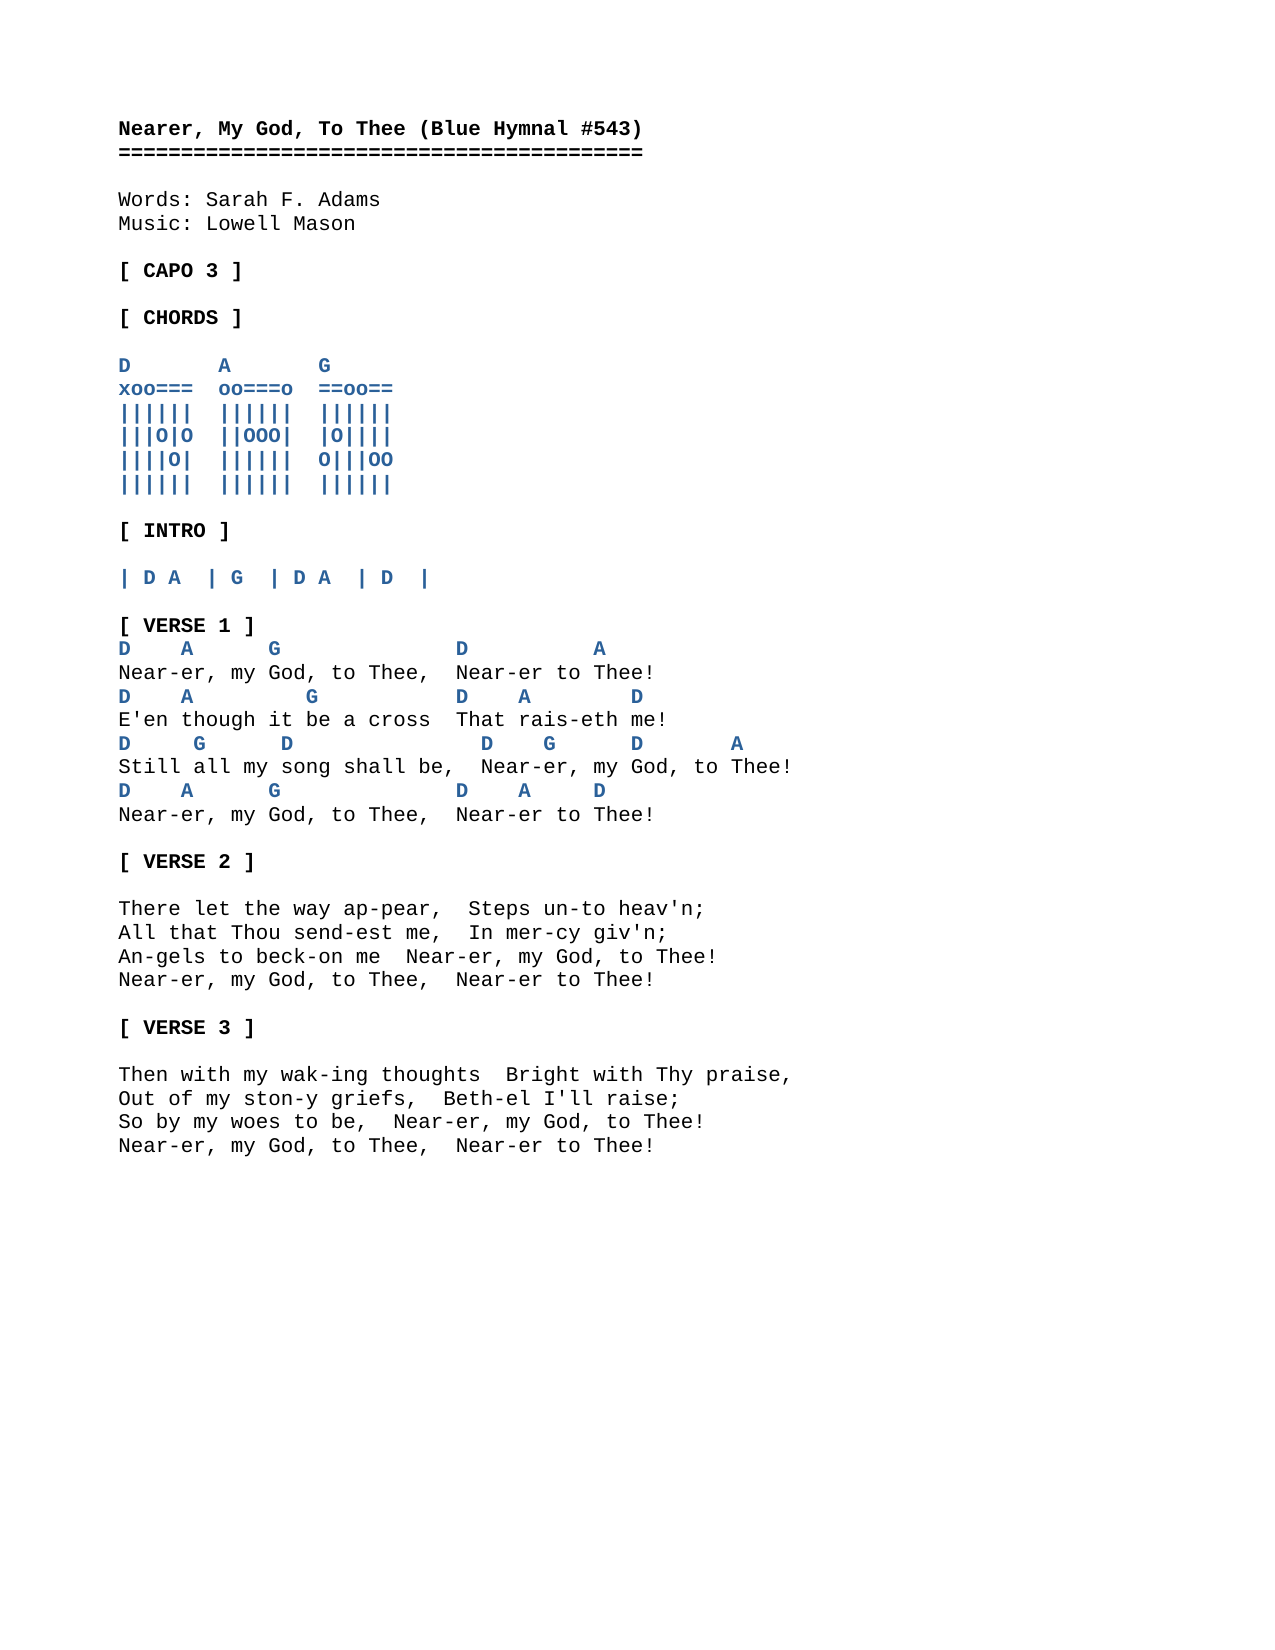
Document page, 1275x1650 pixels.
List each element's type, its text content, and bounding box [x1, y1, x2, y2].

text D A G D A [118, 638, 1157, 662]
text |||||| |||||| |||||| [118, 402, 1157, 426]
text ========================================== [118, 142, 1157, 165]
text [ CAPO 3 ] [118, 260, 1157, 284]
text Near-er, my God, to Thee, Near-er to Thee! [118, 662, 1157, 686]
text [ VERSE 1 ] [118, 615, 1157, 638]
text All that Thou send-est me, In mer-cy giv'n; [118, 922, 1157, 946]
text Near-er, my God, to Thee, Near-er to Thee! [118, 804, 1157, 827]
text xoo=== oo===o ==oo== [118, 378, 1157, 402]
text Out of my ston-y griefs, Beth-el I'll raise; [118, 1088, 1157, 1111]
text Then with my wak-ing thoughts Bright with Thy praise, [118, 1064, 1157, 1088]
text Music: Lowell Mason [118, 213, 1157, 236]
text [ CHORDS ] [118, 307, 1157, 331]
text Nearer, My God, To Thee (Blue Hymnal #543) [118, 118, 1157, 142]
text D A G D A D [118, 686, 1157, 709]
text |||||| |||||| |||||| [118, 473, 1157, 520]
text |||O|O ||OOO| |O|||| [118, 426, 1157, 449]
text An-gels to beck-on me Near-er, my God, to Thee! [118, 946, 1157, 969]
text D A G [118, 331, 1157, 378]
text D A G D A D [118, 780, 1157, 804]
text [ VERSE 3 ] [118, 1017, 1157, 1040]
text E'en though it be a cross That rais-eth me! [118, 709, 1157, 733]
text So by my woes to be, Near-er, my God, to Thee! [118, 1111, 1157, 1135]
text D G D D G D A [118, 733, 1157, 757]
text [ INTRO ] [118, 520, 1157, 544]
text There let the way ap-pear, Steps un-to heav'n; [118, 898, 1157, 922]
text Near-er, my God, to Thee, Near-er to Thee! [118, 1135, 1157, 1158]
text ||||O| |||||| O|||OO [118, 449, 1157, 473]
text | D A | G | D A | D | [118, 567, 1157, 591]
text Words: Sarah F. Adams [118, 189, 1157, 213]
text Near-er, my God, to Thee, Near-er to Thee! [118, 969, 1157, 993]
text [ VERSE 2 ] [118, 851, 1157, 875]
text Still all my song shall be, Near-er, my God, to Thee! [118, 757, 1157, 780]
